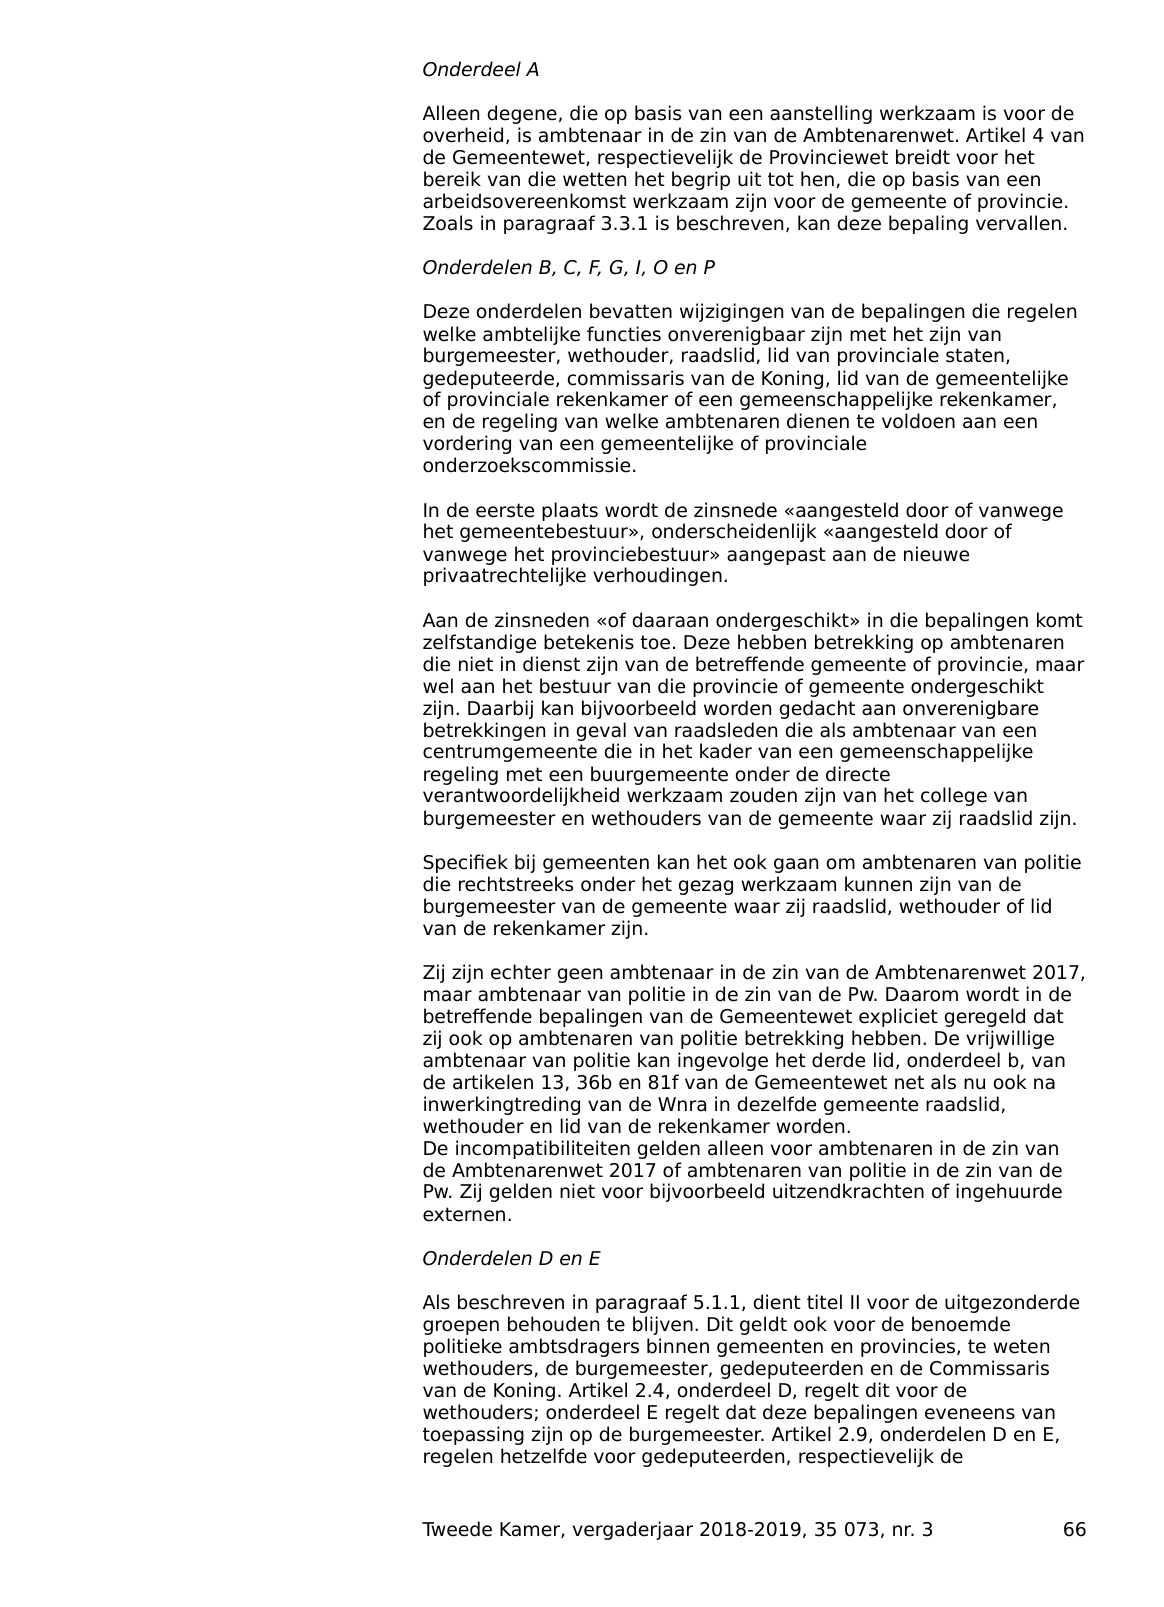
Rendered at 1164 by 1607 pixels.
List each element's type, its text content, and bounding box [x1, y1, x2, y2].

subtitle Onderdelen B, C, F, G, I, O en P [422, 257, 1087, 279]
text Aan de zinsneden «of daaraan ondergeschikt» in die bepalingen komt zelfstandige betekenis toe. Deze hebben betrekking op ambtenaren die niet in dienst zijn van de betreffende gemeente of provincie, maar wel aan het bestuur van die provincie of gemeente ondergeschikt zijn. Daarbij kan bijvoorbeeld worden gedacht aan onverenigbare betrekkingen in geval van raadsleden die als ambtenaar van een centrumgemeente die in het kader van een gemeenschappelijke regeling met een buurgemeente onder de directe verantwoordelijkheid werkzaam zouden zijn van het college van burgemeester en wethouders van de gemeente waar zij raadslid zijn. [422, 609, 1087, 829]
text Zij zijn echter geen ambtenaar in de zin van de Ambtenarenwet 2017, maar ambtenaar van politie in de zin van de Pw. Daarom wordt in de betreffende bepalingen van de Gemeentewet expliciet geregeld dat zij ook op ambtenaren van politie betrekking hebben. De vrijwillige ambtenaar van politie kan ingevolge het derde lid, onderdeel b, van de artikelen 13, 36b en 81f van de Gemeentewet net als nu ook na inwerkingtreding van de Wnra in dezelfde gemeente raadslid, wethouder en lid van de rekenkamer worden. [422, 962, 1087, 1137]
text Als beschreven in paragraaf 5.1.1, dient titel II voor de uitgezonderde groepen behouden te blijven. Dit geldt ook voor de benoemde politieke ambtsdragers binnen gemeenten en provincies, te weten wethouders, de burgemeester, gedeputeerden en de Commissaris van de Koning. Artikel 2.4, onderdeel D, regelt dit voor de wethouders; onderdeel E regelt dat deze bepalingen eveneens van toepassing zijn op de burgemeester. Artikel 2.9, onderdelen D en E, regelen hetzelfde voor gedeputeerden, respectievelijk de [422, 1292, 1087, 1468]
subtitle Onderdeel A [422, 59, 1087, 81]
subtitle Onderdelen D en E [422, 1248, 1087, 1269]
text De incompatibiliteiten gelden alleen voor ambtenaren in de zin van de Ambtenarenwet 2017 of ambtenaren van politie in de zin van de Pw. Zij gelden niet voor bijvoorbeeld uitzendkrachten of ingehuurde externen. [422, 1137, 1087, 1225]
text Deze onderdelen bevatten wijzigingen van de bepalingen die regelen welke ambtelijke functies onverenigbaar zijn met het zijn van burgemeester, wethouder, raadslid, lid van provinciale staten, gedeputeerde, commissaris van de Koning, lid van de gemeentelijke of provinciale rekenkamer of een gemeenschappelijke rekenkamer, en de regeling van welke ambtenaren dienen te voldoen aan een vordering van een gemeentelijke of provinciale onderzoekscommissie. [422, 301, 1087, 477]
text Specifiek bij gemeenten kan het ook gaan om ambtenaren van politie die rechtstreeks onder het gezag werkzaam kunnen zijn van de burgemeester van de gemeente waar zij raadslid, wethouder of lid van de rekenkamer zijn. [422, 852, 1087, 939]
text In de eerste plaats wordt de zinsnede «aangesteld door of vanwege het gemeentebestuur», onderscheidenlijk «aangesteld door of vanwege het provinciebestuur» aangepast aan de nieuwe privaatrechtelijke verhoudingen. [422, 499, 1087, 587]
text Alleen degene, die op basis van een aanstelling werkzaam is voor de overheid, is ambtenaar in de zin van de Ambtenarenwet. Artikel 4 van de Gemeentewet, respectievelijk de Provinciewet breidt voor het bereik van die wetten het begrip uit tot hen, die op basis van een arbeidsovereenkomst werkzaam zijn voor de gemeente of provincie. Zoals in paragraaf 3.3.1 is beschreven, kan deze bepaling vervallen. [422, 103, 1087, 235]
